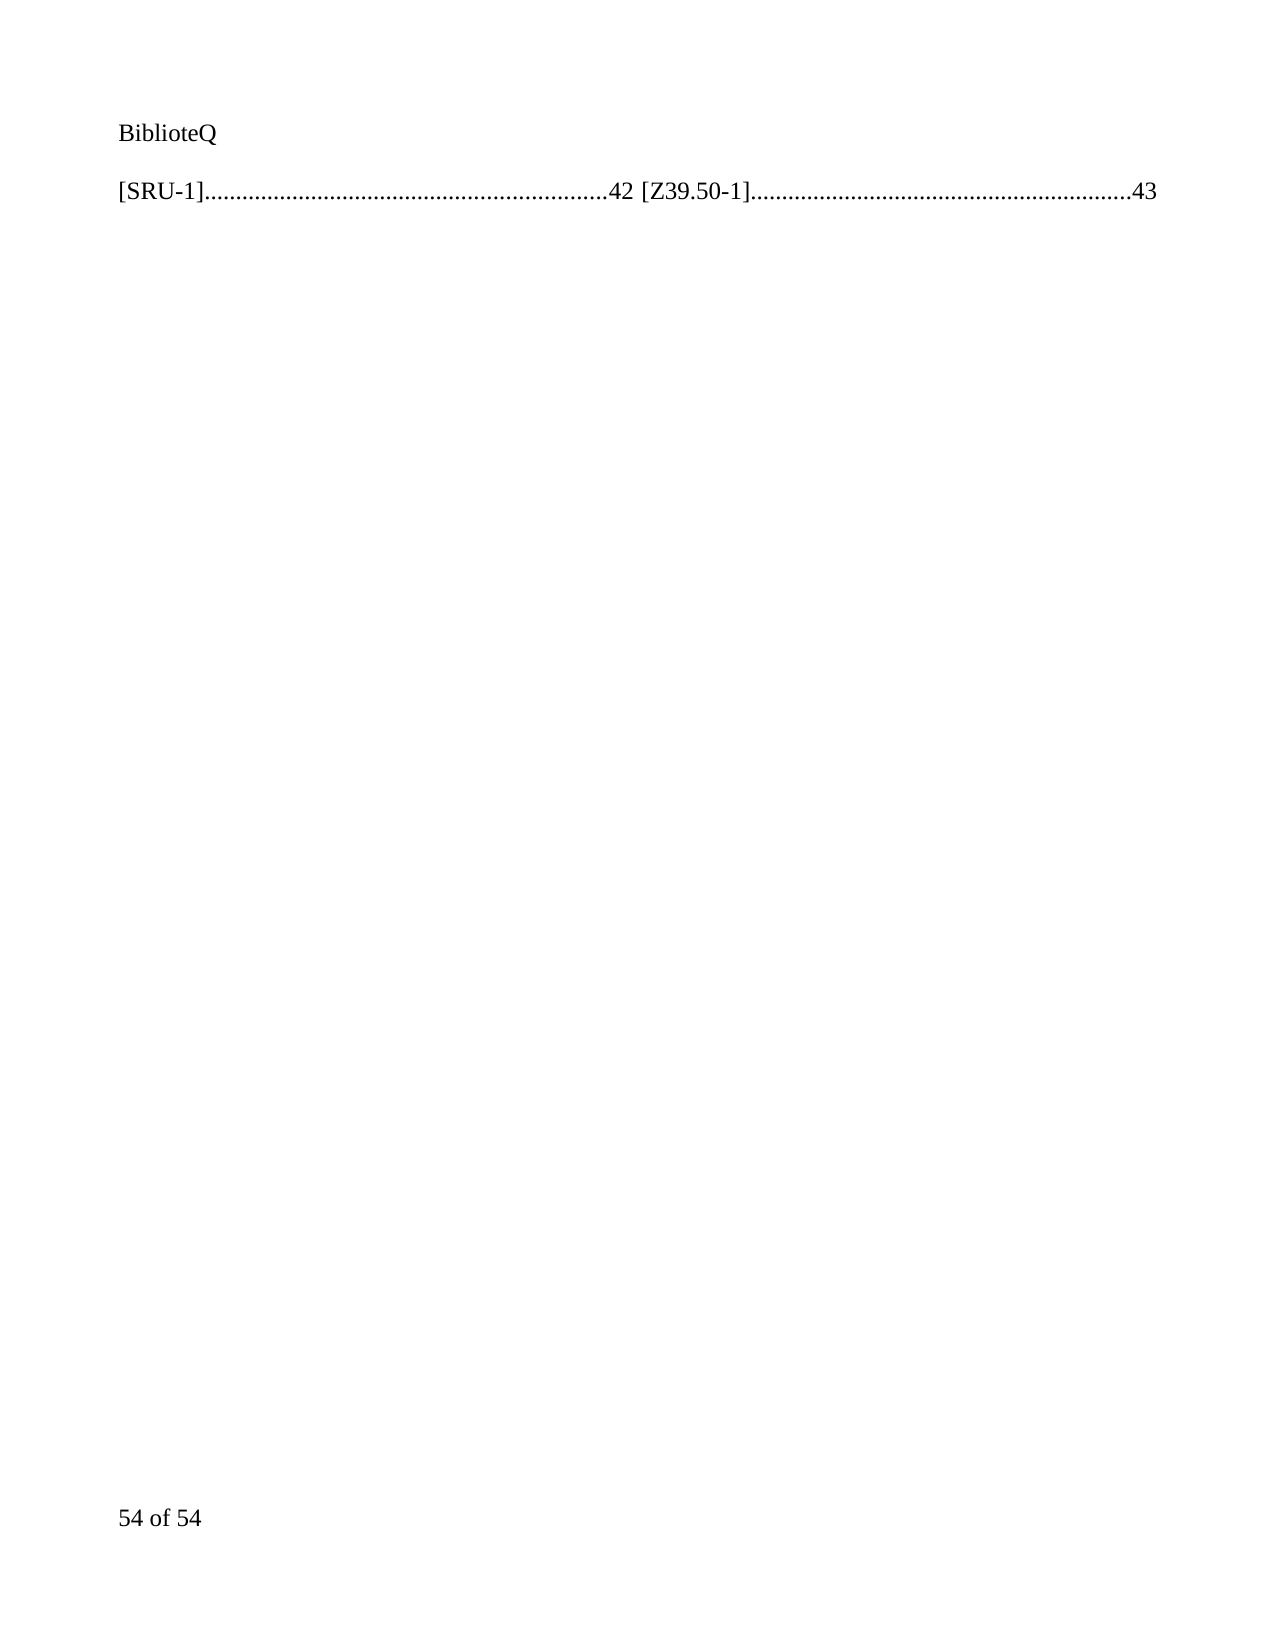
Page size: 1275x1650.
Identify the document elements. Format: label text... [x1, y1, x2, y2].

text [SRU-1] 42 [118, 176, 634, 205]
text [Z39.50-1] 43 [641, 176, 1157, 205]
